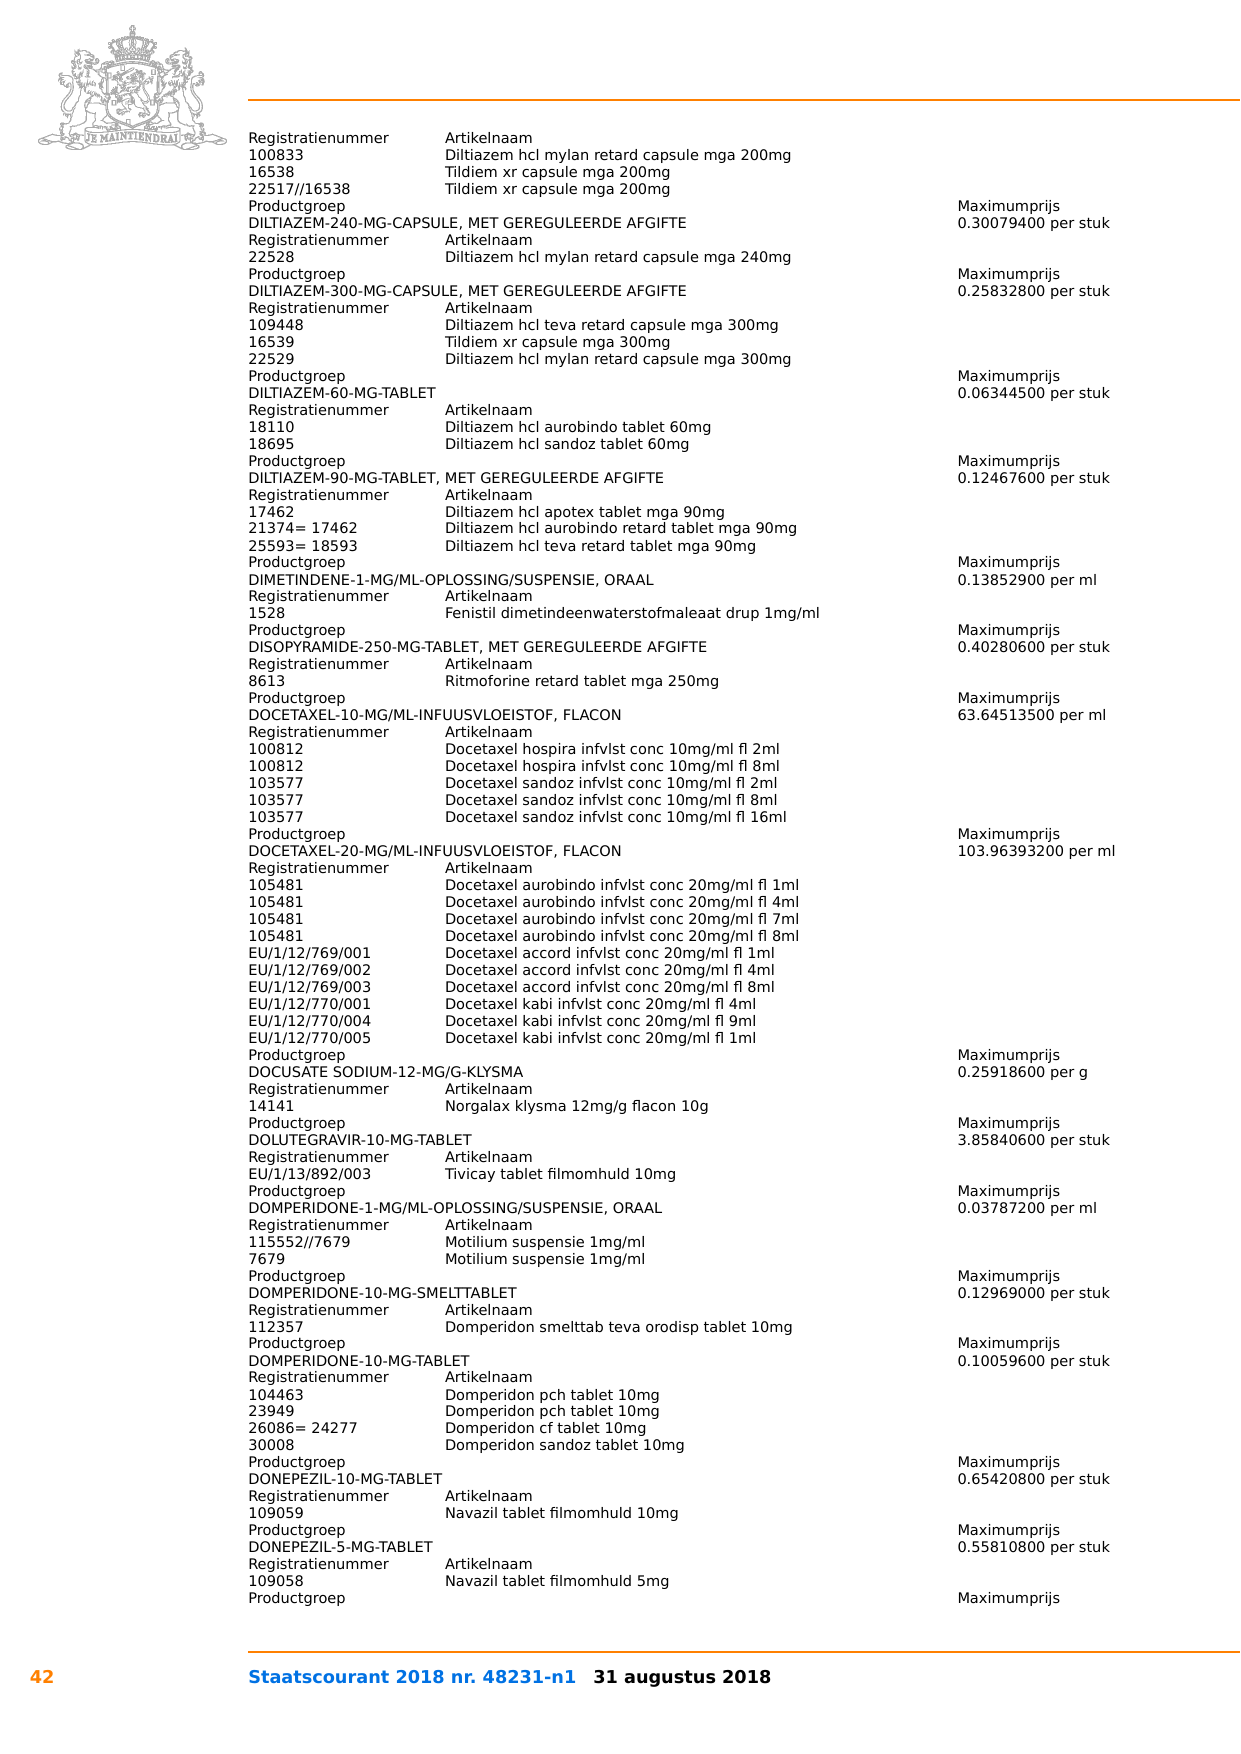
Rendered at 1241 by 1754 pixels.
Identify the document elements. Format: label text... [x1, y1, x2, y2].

table_cell [439, 554, 951, 571]
table_cell DONEPEZIL-10-MG-TABLET [248, 1471, 951, 1488]
table_cell Productgroep [248, 826, 439, 843]
table_cell Maximumprijs [951, 554, 1163, 571]
table_cell Maximumprijs [951, 368, 1163, 384]
table_cell [951, 1301, 1163, 1318]
table_cell Docetaxel kabi infvlst conc 20mg/ml fl 4ml [439, 996, 951, 1013]
table_cell 103577 [248, 775, 439, 792]
table_cell DOMPERIDONE-1-MG/ML-OPLOSSING/SUSPENSIE, ORAAL [248, 1200, 951, 1217]
table_cell [951, 1556, 1163, 1573]
table_cell Maximumprijs [951, 266, 1163, 283]
table_cell Productgroep [248, 622, 439, 639]
table_cell Tildiem xr capsule mga 200mg [439, 164, 951, 181]
table_cell Diltiazem hcl aurobindo retard tablet mga 90mg [439, 520, 951, 537]
table_cell DOCETAXEL-20-MG/ML-INFUUSVLOEISTOF, FLACON [248, 843, 951, 860]
table_cell Docetaxel aurobindo infvlst conc 20mg/ml fl 4ml [439, 894, 951, 911]
table_cell Productgroep [248, 554, 439, 571]
table_cell [439, 690, 951, 707]
table_cell Diltiazem hcl mylan retard capsule mga 200mg [439, 147, 951, 164]
table_cell Maximumprijs [951, 1335, 1163, 1352]
table_cell Maximumprijs [951, 1183, 1163, 1199]
table_cell Artikelnaam [439, 300, 951, 317]
table_cell [951, 130, 1163, 147]
table_cell [951, 1081, 1163, 1098]
table_cell [951, 673, 1163, 690]
table_cell 105481 [248, 877, 439, 894]
table_cell Docetaxel aurobindo infvlst conc 20mg/ml fl 8ml [439, 928, 951, 945]
table_cell Artikelnaam [439, 724, 951, 741]
table_cell DOMPERIDONE-10-MG-TABLET [248, 1353, 951, 1369]
table_cell [439, 1268, 951, 1284]
table_cell Registratienummer [248, 656, 439, 673]
table_cell [951, 860, 1163, 877]
table_cell 112357 [248, 1319, 439, 1335]
table_cell [951, 1166, 1163, 1183]
table_cell 0.25832800 per stuk [951, 283, 1163, 300]
table_cell Diltiazem hcl teva retard tablet mga 90mg [439, 538, 951, 554]
table_cell 105481 [248, 894, 439, 911]
table_cell Artikelnaam [439, 486, 951, 503]
table_cell 22517//16538 [248, 181, 439, 198]
table_cell Maximumprijs [951, 690, 1163, 707]
table_cell EU/1/13/892/003 [248, 1166, 439, 1183]
table_cell Artikelnaam [439, 1369, 951, 1386]
table_cell Productgroep [248, 1335, 439, 1352]
table_cell [951, 775, 1163, 792]
table_cell Productgroep [248, 368, 439, 384]
table_cell Docetaxel aurobindo infvlst conc 20mg/ml fl 1ml [439, 877, 951, 894]
table_cell [951, 436, 1163, 452]
table_cell EU/1/12/770/001 [248, 996, 439, 1013]
table_cell [951, 809, 1163, 826]
table_cell Registratienummer [248, 724, 439, 741]
table_cell 100833 [248, 147, 439, 164]
table_cell [439, 1454, 951, 1471]
table_cell Artikelnaam [439, 860, 951, 877]
table_cell [951, 232, 1163, 249]
table_cell Maximumprijs [951, 453, 1163, 469]
table_cell Artikelnaam [439, 1488, 951, 1505]
table_cell 100812 [248, 741, 439, 758]
table_cell Docetaxel sandoz infvlst conc 10mg/ml fl 2ml [439, 775, 951, 792]
table_cell 14141 [248, 1098, 439, 1115]
table_cell [951, 962, 1163, 979]
table_cell [951, 1369, 1163, 1386]
table_cell 0.30079400 per stuk [951, 215, 1163, 232]
table_cell Navazil tablet filmomhuld 5mg [439, 1573, 951, 1590]
table_cell [439, 453, 951, 469]
table_cell DIMETINDENE-1-MG/ML-OPLOSSING/SUSPENSIE, ORAAL [248, 571, 951, 588]
table_cell Docetaxel accord infvlst conc 20mg/ml fl 8ml [439, 979, 951, 996]
table_cell Docetaxel hospira infvlst conc 10mg/ml fl 8ml [439, 758, 951, 775]
table_cell [951, 300, 1163, 317]
table_cell [951, 724, 1163, 741]
table_cell [951, 1234, 1163, 1251]
table_cell 0.12969000 per stuk [951, 1285, 1163, 1301]
table_cell Productgroep [248, 1454, 439, 1471]
table_cell 100812 [248, 758, 439, 775]
table_cell Diltiazem hcl mylan retard capsule mga 300mg [439, 351, 951, 368]
table_cell Maximumprijs [951, 1047, 1163, 1064]
table_cell 0.13852900 per ml [951, 571, 1163, 588]
table_cell [951, 877, 1163, 894]
table_cell Maximumprijs [951, 1522, 1163, 1539]
table_cell [951, 928, 1163, 945]
table_cell Artikelnaam [439, 1149, 951, 1166]
table_cell Tivicay tablet filmomhuld 10mg [439, 1166, 951, 1183]
table_cell Artikelnaam [439, 1081, 951, 1098]
table_cell Docetaxel accord infvlst conc 20mg/ml fl 1ml [439, 945, 951, 962]
table_cell Registratienummer [248, 588, 439, 605]
table_cell 105481 [248, 911, 439, 928]
table_cell Docetaxel kabi infvlst conc 20mg/ml fl 1ml [439, 1030, 951, 1047]
table_cell 109058 [248, 1573, 439, 1590]
table_cell 103.96393200 per ml [951, 843, 1163, 860]
table_cell Registratienummer [248, 300, 439, 317]
table_cell [951, 504, 1163, 520]
table_cell Registratienummer [248, 1301, 439, 1318]
table_cell [439, 1115, 951, 1132]
table_cell [951, 1217, 1163, 1233]
table_cell Diltiazem hcl apotex tablet mga 90mg [439, 504, 951, 520]
table_cell 104463 [248, 1386, 439, 1403]
table_cell Artikelnaam [439, 1301, 951, 1318]
table_cell Registratienummer [248, 1369, 439, 1386]
table_cell Productgroep [248, 453, 439, 469]
table_cell DOLUTEGRAVIR-10-MG-TABLET [248, 1132, 951, 1149]
table_cell [951, 520, 1163, 537]
table_cell DILTIAZEM-300-MG-CAPSULE, MET GEREGULEERDE AFGIFTE [248, 283, 951, 300]
table_cell Registratienummer [248, 1081, 439, 1098]
table_cell [951, 1420, 1163, 1437]
table_cell 21374= 17462 [248, 520, 439, 537]
table_cell 0.03787200 per ml [951, 1200, 1163, 1217]
table_cell 103577 [248, 792, 439, 809]
table_cell Productgroep [248, 1047, 439, 1064]
table_cell Productgroep [248, 1522, 439, 1539]
table_cell EU/1/12/770/005 [248, 1030, 439, 1047]
table_cell [951, 656, 1163, 673]
table_cell 7679 [248, 1251, 439, 1267]
table_cell [951, 1403, 1163, 1420]
table_cell 17462 [248, 504, 439, 520]
table_cell Productgroep [248, 1590, 439, 1607]
table_cell 16539 [248, 334, 439, 351]
table_cell Maximumprijs [951, 826, 1163, 843]
table_cell DILTIAZEM-240-MG-CAPSULE, MET GEREGULEERDE AFGIFTE [248, 215, 951, 232]
table_cell Diltiazem hcl mylan retard capsule mga 240mg [439, 249, 951, 266]
table_cell Registratienummer [248, 130, 439, 147]
table_cell [951, 1319, 1163, 1335]
table_cell [951, 605, 1163, 622]
table_cell [951, 419, 1163, 436]
table_cell [951, 894, 1163, 911]
table_cell [951, 945, 1163, 962]
table_cell Domperidon pch tablet 10mg [439, 1403, 951, 1420]
table_cell Registratienummer [248, 860, 439, 877]
table_cell 0.65420800 per stuk [951, 1471, 1163, 1488]
table_cell 0.12467600 per stuk [951, 470, 1163, 486]
table_cell [951, 317, 1163, 334]
table_cell 109448 [248, 317, 439, 334]
table_cell [951, 792, 1163, 809]
table_cell [439, 1335, 951, 1352]
table_cell 22529 [248, 351, 439, 368]
table_cell [951, 1488, 1163, 1505]
table_cell Domperidon cf tablet 10mg [439, 1420, 951, 1437]
table_cell Domperidon pch tablet 10mg [439, 1386, 951, 1403]
table_cell EU/1/12/769/002 [248, 962, 439, 979]
table_cell Registratienummer [248, 1149, 439, 1166]
table_cell [439, 622, 951, 639]
table_cell Motilium suspensie 1mg/ml [439, 1251, 951, 1267]
table_cell Artikelnaam [439, 1217, 951, 1233]
table_cell Docetaxel accord infvlst conc 20mg/ml fl 4ml [439, 962, 951, 979]
table_cell Artikelnaam [439, 1556, 951, 1573]
table_cell [951, 334, 1163, 351]
table_cell [439, 1183, 951, 1199]
table_cell [951, 1251, 1163, 1267]
table_cell 0.06344500 per stuk [951, 385, 1163, 402]
table_cell Docetaxel kabi infvlst conc 20mg/ml fl 9ml [439, 1013, 951, 1030]
table_cell 0.25918600 per g [951, 1064, 1163, 1081]
table_cell DILTIAZEM-90-MG-TABLET, MET GEREGULEERDE AFGIFTE [248, 470, 951, 486]
table_cell Maximumprijs [951, 1590, 1163, 1607]
table_cell [439, 266, 951, 283]
table_cell [951, 351, 1163, 368]
table_cell Productgroep [248, 1183, 439, 1199]
table_cell Artikelnaam [439, 588, 951, 605]
table_cell Ritmoforine retard tablet mga 250mg [439, 673, 951, 690]
table_cell DOMPERIDONE-10-MG-SMELTTABLET [248, 1285, 951, 1301]
table_cell Diltiazem hcl teva retard capsule mga 300mg [439, 317, 951, 334]
table_cell DISOPYRAMIDE-250-MG-TABLET, MET GEREGULEERDE AFGIFTE [248, 639, 951, 656]
table_cell [951, 1013, 1163, 1030]
table_cell 109059 [248, 1505, 439, 1522]
table_cell [439, 826, 951, 843]
table_cell [951, 588, 1163, 605]
table_cell 30008 [248, 1437, 439, 1454]
table_cell Norgalax klysma 12mg/g flacon 10g [439, 1098, 951, 1115]
table_cell 22528 [248, 249, 439, 266]
table_cell [951, 996, 1163, 1013]
table_cell Registratienummer [248, 1556, 439, 1573]
table_cell Docetaxel sandoz infvlst conc 10mg/ml fl 8ml [439, 792, 951, 809]
table_cell [951, 1505, 1163, 1522]
table_cell Maximumprijs [951, 1115, 1163, 1132]
table_cell 16538 [248, 164, 439, 181]
table_cell 25593= 18593 [248, 538, 439, 554]
table_cell Artikelnaam [439, 656, 951, 673]
table_cell Productgroep [248, 1115, 439, 1132]
table_cell 63.64513500 per ml [951, 707, 1163, 724]
table_cell [439, 1522, 951, 1539]
table_cell 103577 [248, 809, 439, 826]
table_cell Artikelnaam [439, 402, 951, 418]
table_cell Registratienummer [248, 486, 439, 503]
table_cell Maximumprijs [951, 1268, 1163, 1284]
table_cell Registratienummer [248, 402, 439, 418]
table_cell Diltiazem hcl sandoz tablet 60mg [439, 436, 951, 452]
table_cell Domperidon smelttab teva orodisp tablet 10mg [439, 1319, 951, 1335]
table_cell 23949 [248, 1403, 439, 1420]
table_cell Fenistil dimetindeenwaterstofmaleaat drup 1mg/ml [439, 605, 951, 622]
table_cell 18695 [248, 436, 439, 452]
table_cell 115552//7679 [248, 1234, 439, 1251]
table_cell DOCUSATE SODIUM-12-MG/G-KLYSMA [248, 1064, 951, 1081]
table_cell 0.55810800 per stuk [951, 1539, 1163, 1556]
table_cell Productgroep [248, 266, 439, 283]
table_cell [439, 1047, 951, 1064]
table_cell Domperidon sandoz tablet 10mg [439, 1437, 951, 1454]
table_cell [951, 1386, 1163, 1403]
table_cell [951, 147, 1163, 164]
table_cell [951, 911, 1163, 928]
table_cell Diltiazem hcl aurobindo tablet 60mg [439, 419, 951, 436]
table_cell 3.85840600 per stuk [951, 1132, 1163, 1149]
table_cell DOCETAXEL-10-MG/ML-INFUUSVLOEISTOF, FLACON [248, 707, 951, 724]
table_cell Docetaxel aurobindo infvlst conc 20mg/ml fl 7ml [439, 911, 951, 928]
table_cell DONEPEZIL-5-MG-TABLET [248, 1539, 951, 1556]
table_cell DILTIAZEM-60-MG-TABLET [248, 385, 951, 402]
table_cell 0.40280600 per stuk [951, 639, 1163, 656]
table_cell 18110 [248, 419, 439, 436]
table_cell EU/1/12/770/004 [248, 1013, 439, 1030]
table_cell [951, 1098, 1163, 1115]
table_cell [439, 1590, 951, 1607]
table_cell [951, 741, 1163, 758]
table_cell Productgroep [248, 198, 439, 215]
table_cell Docetaxel hospira infvlst conc 10mg/ml fl 2ml [439, 741, 951, 758]
table_cell 0.10059600 per stuk [951, 1353, 1163, 1369]
table_cell EU/1/12/769/001 [248, 945, 439, 962]
table_cell [951, 181, 1163, 198]
table_cell 1528 [248, 605, 439, 622]
table_cell Motilium suspensie 1mg/ml [439, 1234, 951, 1251]
table_cell [951, 486, 1163, 503]
table_cell [951, 538, 1163, 554]
table_cell Registratienummer [248, 232, 439, 249]
table_cell Maximumprijs [951, 198, 1163, 215]
table_cell Docetaxel sandoz infvlst conc 10mg/ml fl 16ml [439, 809, 951, 826]
table_cell [951, 979, 1163, 996]
table_cell Artikelnaam [439, 130, 951, 147]
table_cell Productgroep [248, 1268, 439, 1284]
table_cell [439, 198, 951, 215]
table_cell [951, 1149, 1163, 1166]
table_cell [951, 1030, 1163, 1047]
table_cell [951, 402, 1163, 418]
table_cell Registratienummer [248, 1217, 439, 1233]
table_cell [951, 249, 1163, 266]
table_cell [951, 1573, 1163, 1590]
table_cell [439, 368, 951, 384]
table_cell [951, 758, 1163, 775]
table_cell Registratienummer [248, 1488, 439, 1505]
table_cell EU/1/12/769/003 [248, 979, 439, 996]
table_cell Tildiem xr capsule mga 300mg [439, 334, 951, 351]
table_cell Productgroep [248, 690, 439, 707]
table_cell Navazil tablet filmomhuld 10mg [439, 1505, 951, 1522]
table_cell 105481 [248, 928, 439, 945]
table_cell [951, 164, 1163, 181]
table_cell Artikelnaam [439, 232, 951, 249]
picture [38, 25, 227, 150]
table_cell Maximumprijs [951, 622, 1163, 639]
table_cell 8613 [248, 673, 439, 690]
table_cell Tildiem xr capsule mga 200mg [439, 181, 951, 198]
table_cell [951, 1437, 1163, 1454]
table_cell Maximumprijs [951, 1454, 1163, 1471]
table_cell 26086= 24277 [248, 1420, 439, 1437]
